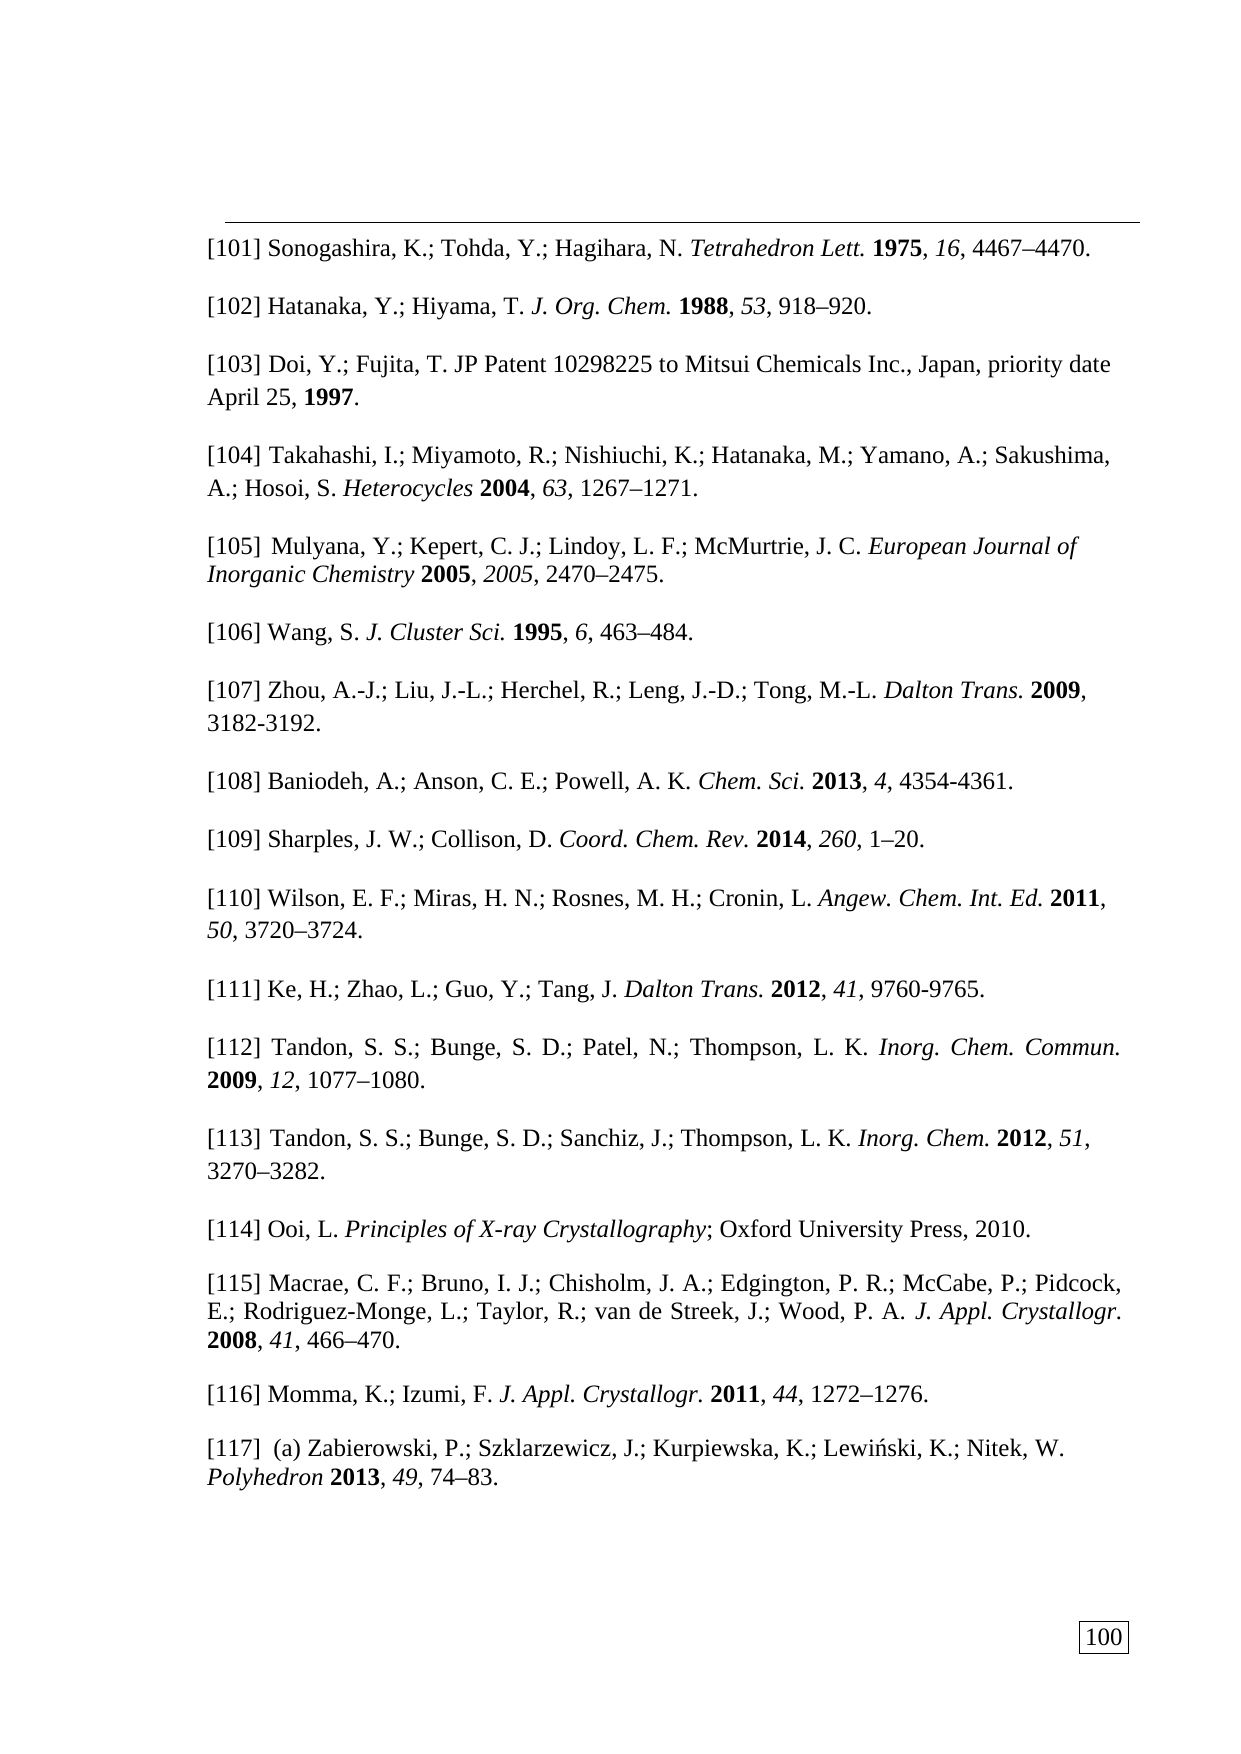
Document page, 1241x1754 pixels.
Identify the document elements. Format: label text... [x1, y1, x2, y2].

text Polyhedron 2013, 49, 74–83. [207, 1462, 1148, 1490]
text 50, 3720–3724. [207, 916, 1148, 944]
list Tandon, S. S.; Bunge, S. D.; Patel, N.; Thompson, L. K. Inorg. Chem. Commun. [207, 1032, 1148, 1060]
list Momma, K.; Izumi, F. J. Appl. Crystallogr. 2011, 44, 1272–1276. [207, 1379, 1148, 1408]
list Mulyana, Y.; Kepert, C. J.; Lindoy, L. F.; McMurtrie, J. C. European Journal of Inorganic Chemistry 2005, 2005, 2470–2475. [207, 532, 1122, 588]
list Sharples, J. W.; Collison, D. Coord. Chem. Rev. 2014, 260, 1–20. [207, 824, 1148, 853]
list Tandon, S. S.; Bunge, S. D.; Sanchiz, J.; Thompson, L. K. Inorg. Chem. 2012, 51, 3270–3282. [207, 1123, 1123, 1185]
list Ooi, L. Principles of X-ray Crystallography; Oxford University Press, 2010. [207, 1214, 1148, 1242]
list (a) Zabierowski, P.; Szklarzewicz, J.; Kurpiewska, K.; Lewiński, K.; Nitek, W. [207, 1433, 1148, 1462]
list Baniodeh, A.; Anson, C. E.; Powell, A. K. Chem. Sci. 2013, 4, 4354-4361. [207, 766, 1148, 795]
text [111] Ke, H.; Zhao, L.; Guo, Y.; Tang, J. Dalton Trans. 2012, 41, 9760-9765. [207, 974, 1148, 1002]
list Macrae, C. F.; Bruno, I. J.; Chisholm, J. A.; Edgington, P. R.; McCabe, P.; Pidcock, E.; Rodriguez-Monge, L.; Taylor, R.; van de Streek, J.; Wood, P. A. J. Appl. Crystallogr. 2008, 41, 466–470. [207, 1268, 1123, 1354]
list Zhou, A.-J.; Liu, J.-L.; Herchel, R.; Leng, J.-D.; Tong, M.-L. Dalton Trans. 2009, 3182-3192. [207, 675, 1087, 737]
text 2009, 12, 1077–1080. [207, 1065, 1148, 1094]
list Takahashi, I.; Miyamoto, R.; Nishiuchi, K.; Hatanaka, M.; Yamano, A.; Sakushima, A.; Hosoi, S. Heterocycles 2004, 63, 1267–1271. [207, 440, 1122, 502]
list Sonogashira, K.; Tohda, Y.; Hagihara, N. Tetrahedron Lett. 1975, 16, 4467–4470. [207, 233, 1148, 262]
text [106] Wang, S. J. Cluster Sci. 1995, 6, 463–484. [207, 617, 1148, 646]
list Doi, Y.; Fujita, T. JP Patent 10298225 to Mitsui Chemicals Inc., Japan, priority date April 25, 1997. [207, 349, 1121, 411]
list Hatanaka, Y.; Hiyama, T. J. Org. Chem. 1988, 53, 918–920. [207, 291, 1148, 320]
list Wilson, E. F.; Miras, H. N.; Rosnes, M. H.; Cronin, L. Angew. Chem. Int. Ed. 2011, [207, 883, 1148, 911]
